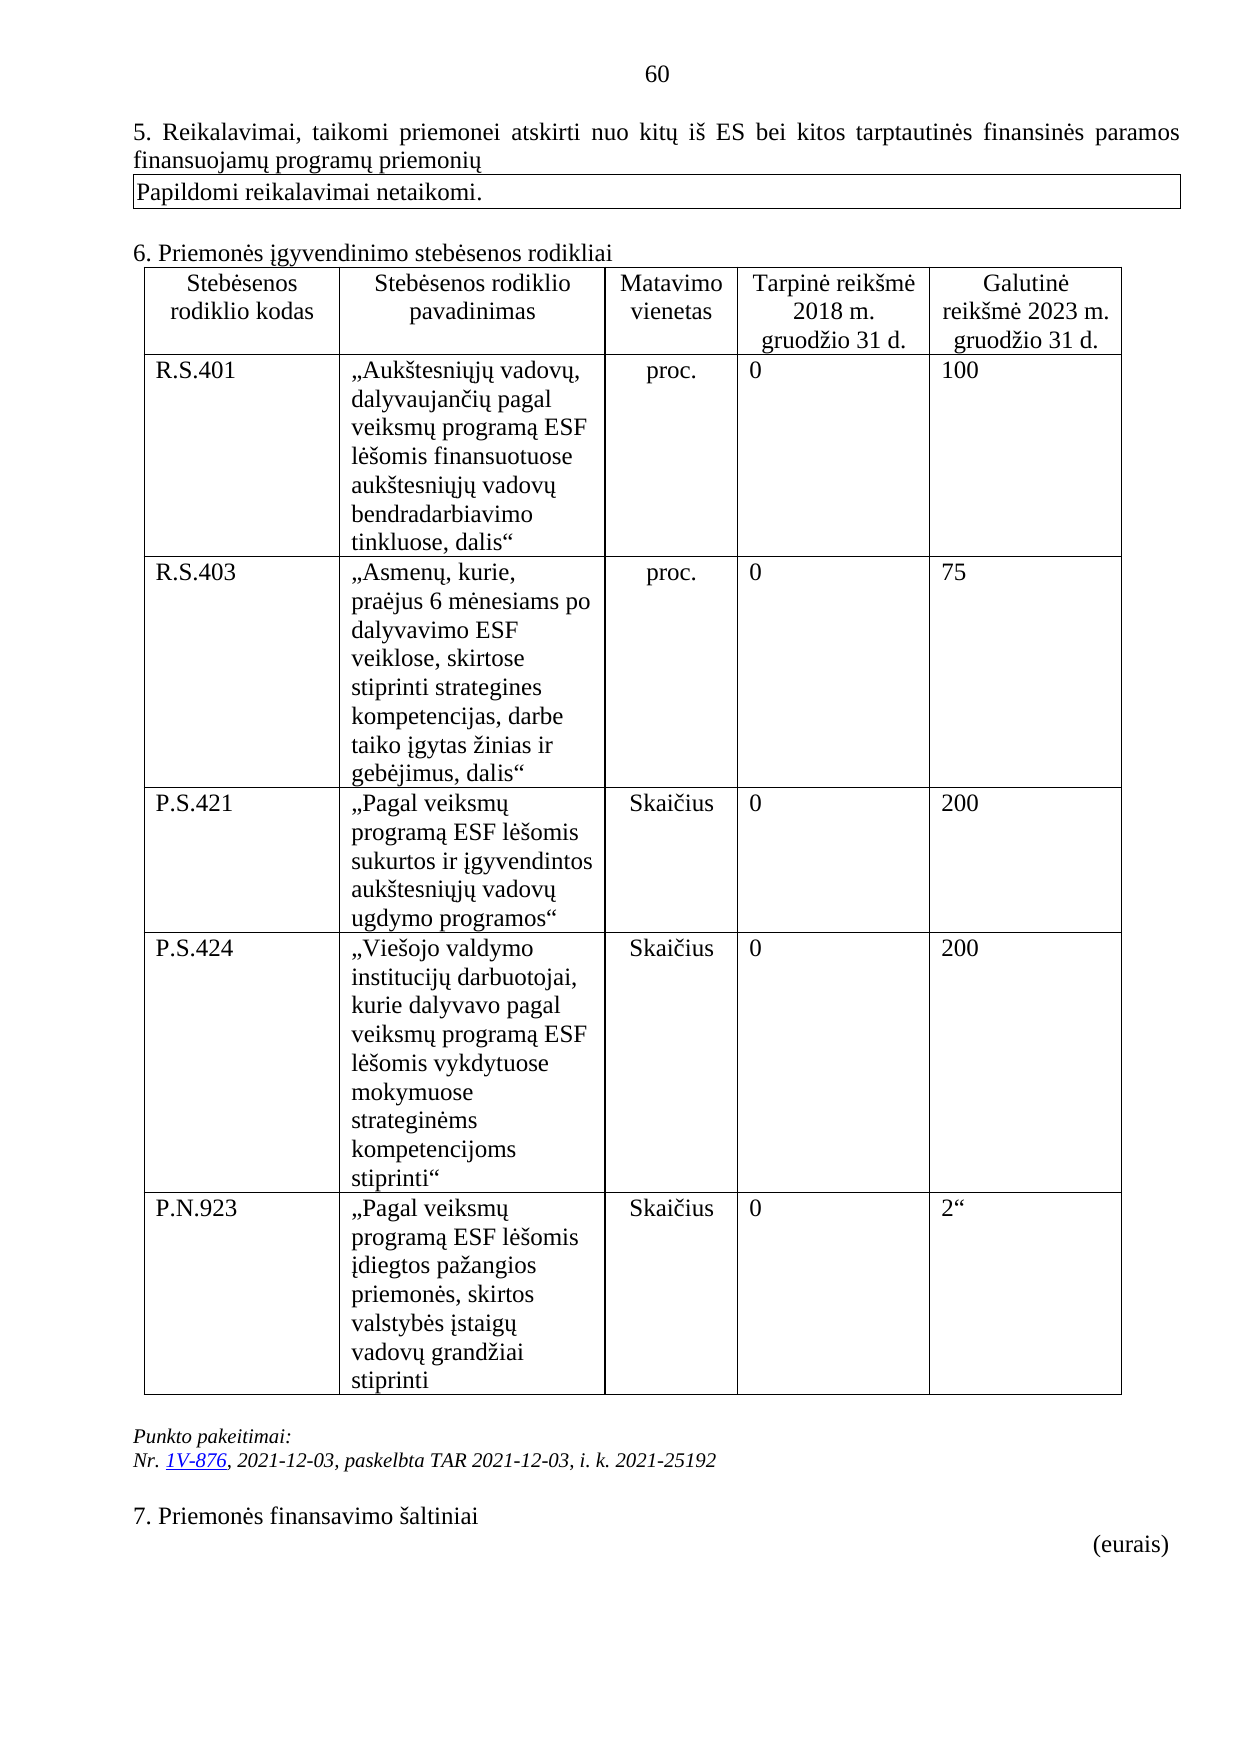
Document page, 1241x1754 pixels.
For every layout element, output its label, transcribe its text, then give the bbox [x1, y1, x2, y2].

text Nr. 1V-876, 2021-12-03, paskelbta TAR 2021-12-03, i. k. 2021-25192 [133, 1448, 1181, 1472]
table_cell proc. [606, 355, 737, 556]
text Papildomi reikalavimai netaikomi. [134, 175, 1180, 208]
table_cell R.S.403 [145, 557, 339, 787]
table_cell R.S.401 [145, 355, 339, 556]
table_cell 100 [930, 355, 1121, 556]
table_cell „Pagal veiksmų programą ESF lėšomis įdiegtos pažangios priemonės, skirtos valstybės įstaigų vadovų grandžiai stiprinti [340, 1193, 604, 1394]
table_cell Skaičius [606, 1193, 737, 1394]
table_cell 200 [930, 933, 1121, 1192]
table_cell „Viešojo valdymo institucijų darbuotojai, kurie dalyvavo pagal veiksmų programą ESF lėšomis vykdytuose mokymuose strateginėms kompetencijoms stiprinti“ [340, 933, 604, 1192]
table_header Stebėsenos rodiklio pavadinimas [340, 268, 604, 354]
text (eurais) [133, 1529, 1181, 1558]
table_cell „Pagal veiksmų programą ESF lėšomis sukurtos ir įgyvendintos aukštesniųjų vadovų ugdymo programos“ [340, 788, 604, 932]
table_cell proc. [606, 557, 737, 787]
table_cell „Aukštesniųjų vadovų, dalyvaujančių pagal veiksmų programą ESF lėšomis finansuotuose aukštesniųjų vadovų bendradarbiavimo tinkluose, dalis“ [340, 355, 604, 556]
text 6. Priemonės įgyvendinimo stebėsenos rodikliai [133, 238, 1181, 267]
text 7. Priemonės finansavimo šaltiniai [133, 1501, 1181, 1529]
table_header Galutinė reikšmė 2023 m. gruodžio 31 d. [930, 268, 1121, 354]
table_cell 2“ [930, 1193, 1121, 1394]
table_header Stebėsenos rodiklio kodas [145, 268, 339, 354]
table_cell Skaičius [606, 788, 737, 932]
table_cell „Asmenų, kurie, praėjus 6 mėnesiams po dalyvavimo ESF veiklose, skirtose stiprinti strategines kompetencijas, darbe taiko įgytas žinias ir gebėjimus, dalis“ [340, 557, 604, 787]
table_header Tarpinė reikšmė 2018 m. gruodžio 31 d. [738, 268, 929, 354]
table_cell 0 [738, 355, 929, 556]
table_cell 0 [738, 788, 929, 932]
table_cell 75 [930, 557, 1121, 787]
table_cell 0 [738, 933, 929, 1192]
table_header Matavimo vienetas [606, 268, 737, 354]
table_cell P.N.923 [145, 1193, 339, 1394]
text Punkto pakeitimai: [133, 1424, 1181, 1448]
text 5. Reikalavimai, taikomi priemonei atskirti nuo kitų iš ES bei kitos tarptautinės finansinės paramos finansuojamų programų priemonių [133, 117, 1181, 174]
table_cell 0 [738, 1193, 929, 1394]
table_cell P.S.421 [145, 788, 339, 932]
table_cell 0 [738, 557, 929, 787]
table_cell P.S.424 [145, 933, 339, 1192]
table_cell Skaičius [606, 933, 737, 1192]
table_cell 200 [930, 788, 1121, 932]
